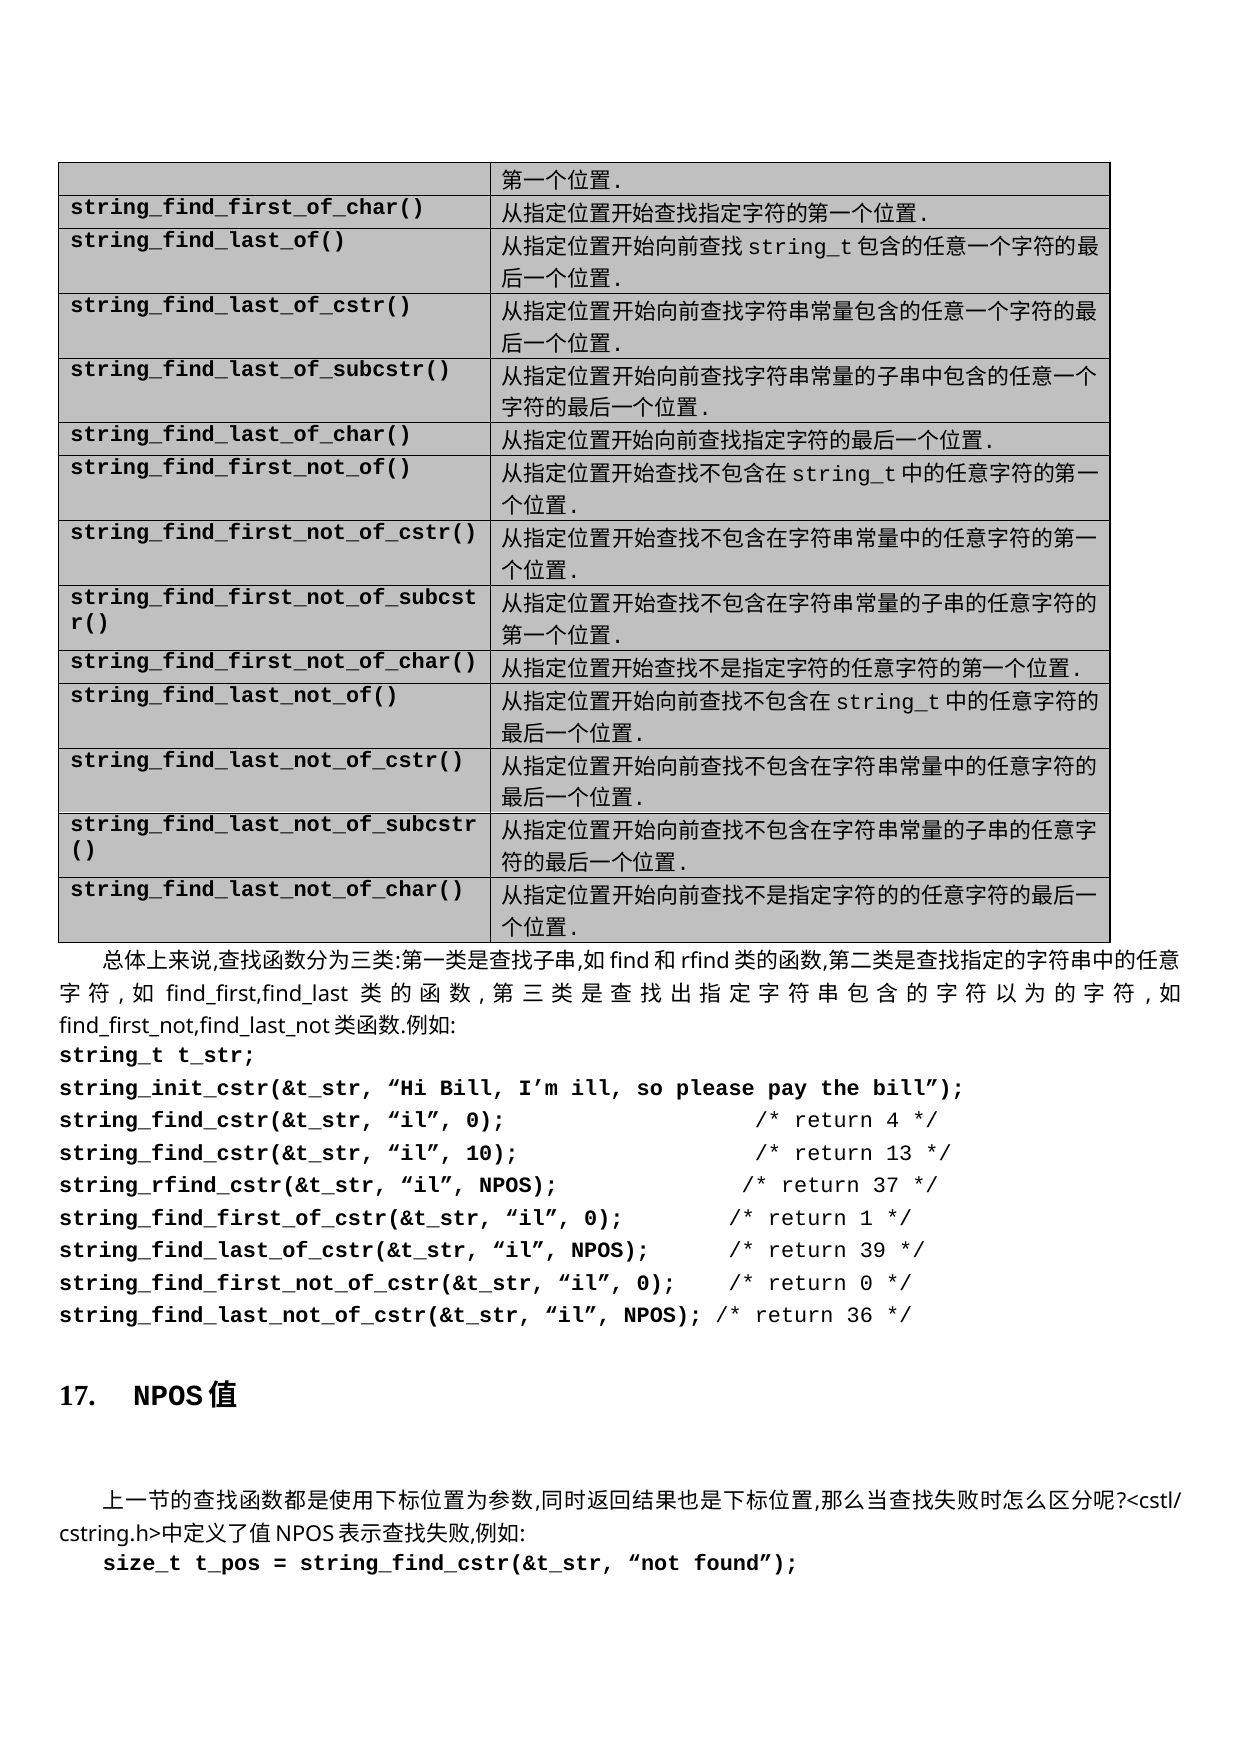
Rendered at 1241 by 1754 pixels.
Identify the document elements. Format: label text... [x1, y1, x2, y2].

text string_find_first_not_of_cstr(&t_str, “il”, 0); /* return 0 */ [59, 1268, 1181, 1300]
table_cell 从指定位置开始向前查找不包含在字符串常量的子串的任意字符的最后一个位置. [491, 814, 1109, 877]
table_cell 从指定位置开始查找不包含在字符串常量的子串的任意字符的第一个位置. [491, 586, 1109, 650]
table_cell string_find_last_not_of_subcstr() [59, 814, 490, 877]
text string_rfind_cstr(&t_str, “il”, NPOS); /* return 37 */ [59, 1170, 1181, 1203]
table_cell string_find_first_not_of_cstr() [59, 521, 490, 585]
table_cell string_find_last_of_subcstr() [59, 359, 490, 422]
table_cell 从指定位置开始向前查找string_t包含的任意一个字符的最后一个位置. [491, 229, 1109, 293]
table_cell string_find_last_not_of() [59, 684, 490, 748]
text string_find_first_of_cstr(&t_str, “il”, 0); /* return 1 */ [59, 1203, 1181, 1235]
table_cell 从指定位置开始查找不是指定字符的任意字符的第一个位置. [491, 651, 1109, 683]
text string_t t_str; [59, 1040, 1181, 1073]
table_cell string_find_first_not_of_subcstr() [59, 586, 490, 650]
table_cell 从指定位置开始向前查找指定字符的最后一个位置. [491, 423, 1109, 455]
text string_find_cstr(&t_str, “il”, 10); /* return 13 */ [59, 1138, 1181, 1170]
table_cell 从指定位置开始向前查找字符串常量的子串中包含的任意一个字符的最后一个位置. [491, 359, 1109, 422]
text string_find_cstr(&t_str, “il”, 0); /* return 4 */ [59, 1105, 1181, 1138]
table_cell 从指定位置开始向前查找不是指定字符的的任意字符的最后一个位置. [491, 878, 1109, 942]
table_cell 从指定位置开始查找指定字符的第一个位置. [491, 196, 1109, 228]
table_cell 从指定位置开始向前查找字符串常量包含的任意一个字符的最后一个位置. [491, 294, 1109, 358]
table_cell string_find_last_of_cstr() [59, 294, 490, 358]
table_cell string_find_last_not_of_char() [59, 878, 490, 942]
subtitle NPOS值 [59, 1360, 1181, 1425]
text 上一节的查找函数都是使用下标位置为参数,同时返回结果也是下标位置,那么当查找失败时怎么区分呢?<cstl/cstring.h>中定义了值NPOS表示查找失败,例如: [59, 1483, 1181, 1548]
table_cell 从指定位置开始向前查找不包含在string_t中的任意字符的最后一个位置. [491, 684, 1109, 748]
table_cell [59, 163, 490, 195]
table_cell 从指定位置开始向前查找不包含在字符串常量中的任意字符的最后一个位置. [491, 749, 1109, 812]
text 总体上来说,查找函数分为三类:第一类是查找子串,如find和rfind类的函数,第二类是查找指定的字符串中的任意字符,如find_first,find_last类的函数,第三类是查找出指定字符串包含的字符以为的字符,如find_first_not,find_last_not类函数.例如: [59, 943, 1181, 1040]
table_cell string_find_first_of_char() [59, 196, 490, 228]
table_cell 从指定位置开始查找不包含在字符串常量中的任意字符的第一个位置. [491, 521, 1109, 585]
text string_init_cstr(&t_str, “Hi Bill, I’m ill, so please pay the bill”); [59, 1073, 1181, 1105]
text string_find_last_of_cstr(&t_str, “il”, NPOS); /* return 39 */ [59, 1235, 1181, 1268]
table_cell string_find_last_of_char() [59, 423, 490, 455]
table_cell string_find_last_not_of_cstr() [59, 749, 490, 812]
table_cell string_find_first_not_of() [59, 456, 490, 520]
table_cell string_find_first_not_of_char() [59, 651, 490, 683]
table_cell 第一个位置. [491, 163, 1109, 195]
table_cell 从指定位置开始查找不包含在string_t中的任意字符的第一个位置. [491, 456, 1109, 520]
text string_find_last_not_of_cstr(&t_str, “il”, NPOS); /* return 36 */ [59, 1300, 1181, 1333]
table_cell string_find_last_of() [59, 229, 490, 293]
text size_t t_pos = string_find_cstr(&t_str, “not found”); [59, 1548, 1181, 1581]
